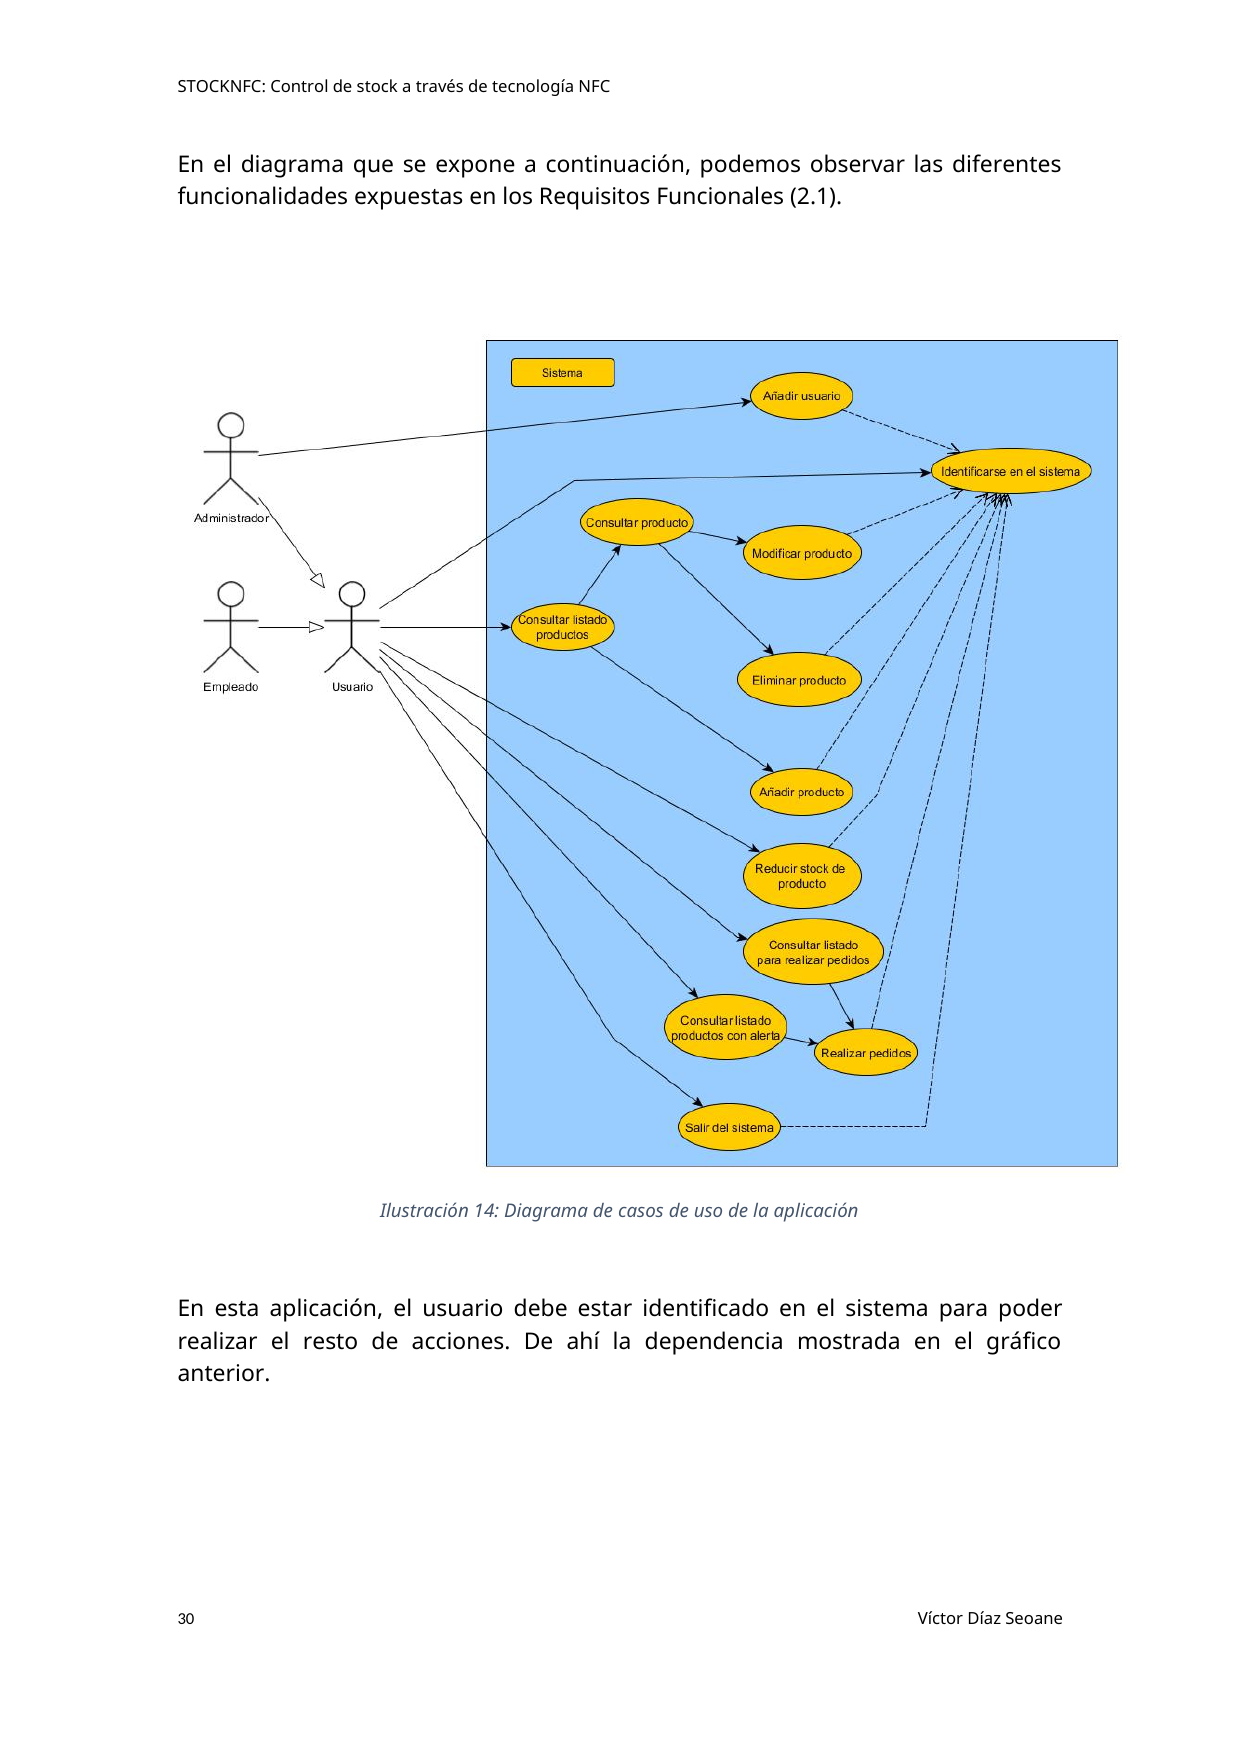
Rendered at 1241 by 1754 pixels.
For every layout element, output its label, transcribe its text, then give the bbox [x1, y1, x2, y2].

text En esta aplicación, el usuario debe estar identificado en el sistema para poder realizar el resto de acciones. De ahí la dependencia mostrada en el gráfico anterior. [177, 1292, 1063, 1388]
text En el diagrama que se expone a continuación, podemos observar las diferentes funcionalidades expuestas en los Requisitos Funcionales (2.1). [177, 148, 1063, 211]
text Ilustración 14: Diagrama de casos de uso de la aplicación [177, 1197, 1063, 1223]
